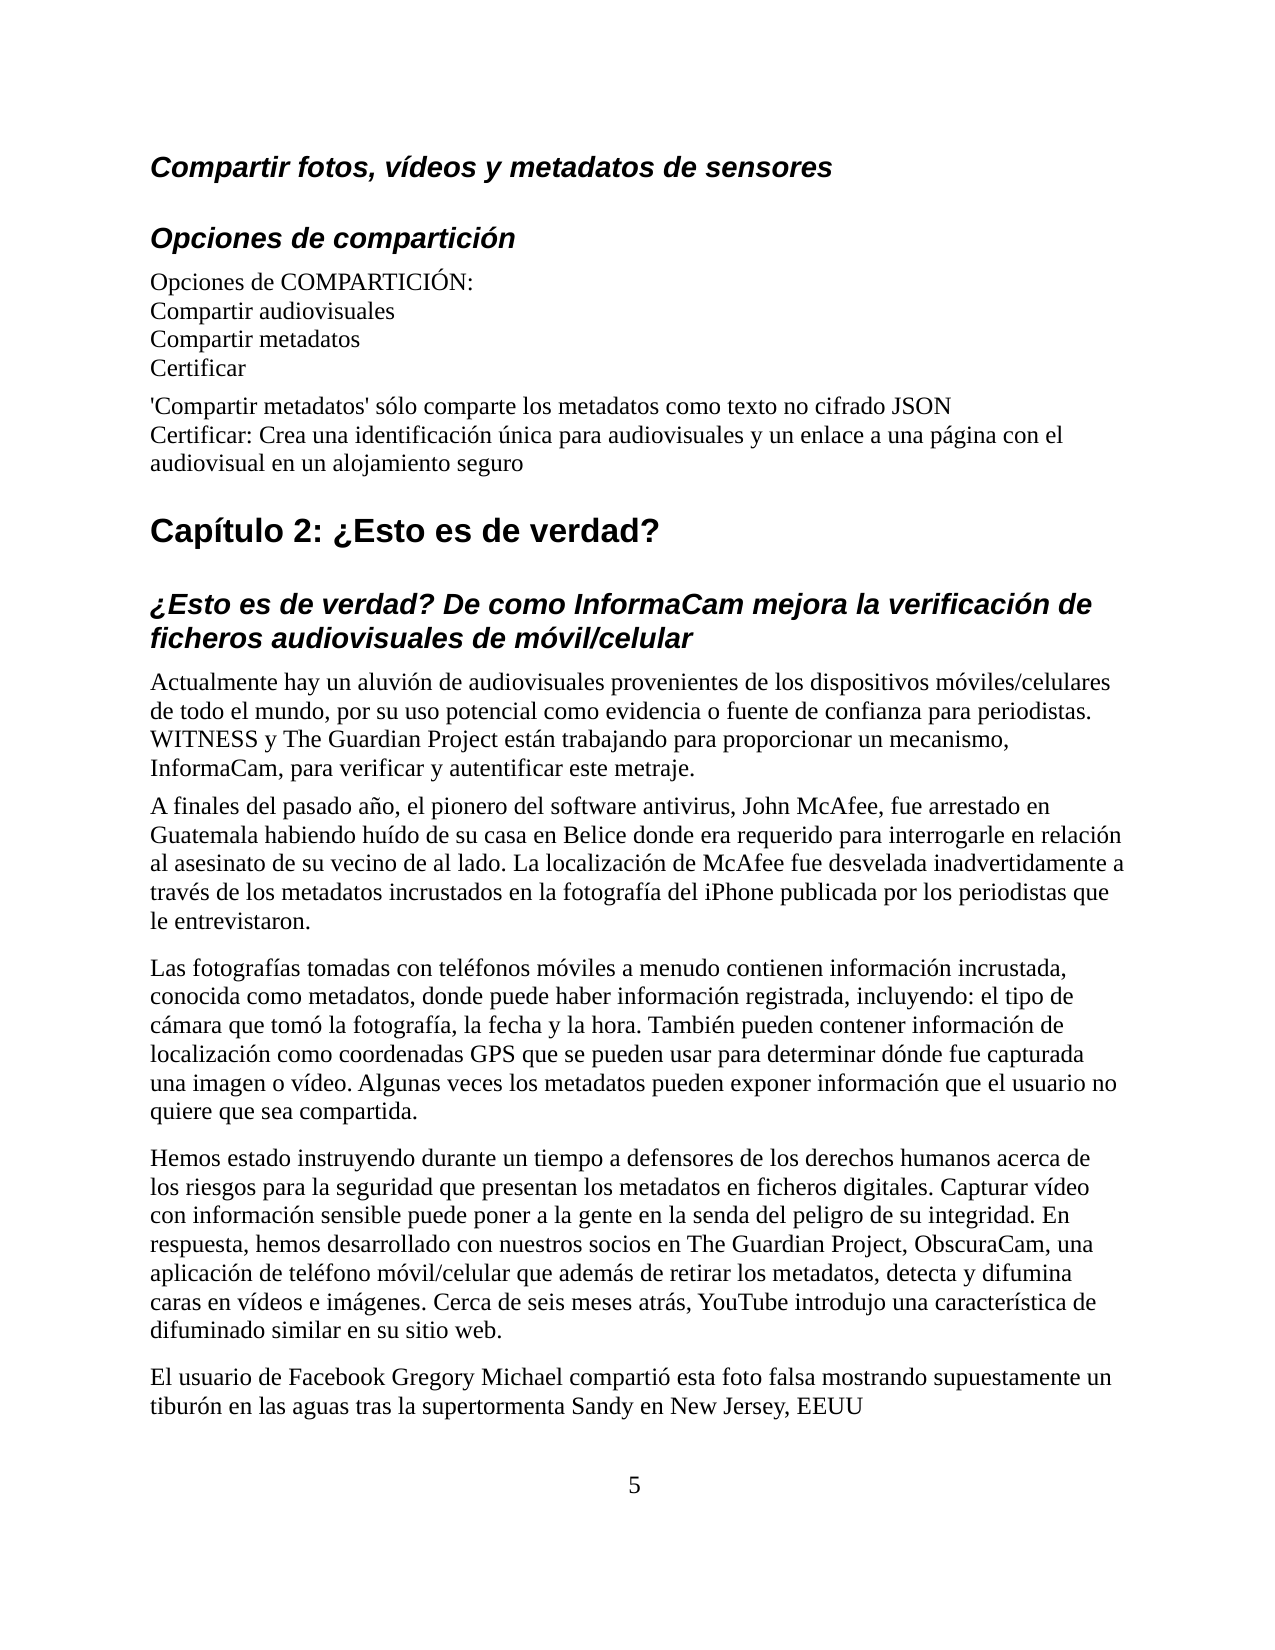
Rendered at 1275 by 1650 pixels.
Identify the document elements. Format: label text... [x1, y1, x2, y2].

text Hemos estado instruyendo durante un tiempo a defensores de los derechos humanos acerca de los riesgos para la seguridad que presentan los metadatos en ficheros digitales. Capturar vídeo con información sensible puede poner a la gente en la senda del peligro de su integridad. En respuesta, hemos desarrollado con nuestros socios en The Guardian Project, ObscuraCam, una aplicación de teléfono móvil/celular que además de retirar los metadatos, detecta y difumina caras en vídeos e imágenes. Cerca de seis meses atrás, YouTube introdujo una característica de difuminado similar en su sitio web. [150, 1143, 1125, 1344]
text Las fotografías tomadas con teléfonos móviles a menudo contienen información incrustada, conocida como metadatos, donde puede haber información registrada, incluyendo: el tipo de cámara que tomó la fotografía, la fecha y la hora. También pueden contener información de localización como coordenadas GPS que se pueden usar para determinar dónde fue capturada una imagen o vídeo. Algunas veces los metadatos pueden exponer información que el usuario no quiere que sea compartida. [150, 953, 1125, 1125]
text Opciones de COMPARTICIÓN: Compartir audiovisuales Compartir metadatos Certificar [150, 267, 1125, 382]
subtitle ¿Esto es de verdad? De como InformaCam mejora la verificación de ficheros audiovisuales de móvil/celular [150, 587, 1125, 654]
subtitle Capítulo 2: ¿Esto es de verdad? [150, 511, 1125, 550]
subtitle Opciones de compartición [150, 221, 1125, 254]
text A finales del pasado año, el pionero del software antivirus, John McAfee, fue arrestado en Guatemala habiendo huído de su casa en Belice donde era requerido para interrogarle en relación al asesinato de su vecino de al lado. La localización de McAfee fue desvelada inadvertidamente a través de los metadatos incrustados en la fotografía del iPhone publicada por los periodistas que le entrevistaron. [150, 791, 1125, 935]
text 'Compartir metadatos' sólo comparte los metadatos como texto no cifrado JSON Certificar: Crea una identificación única para audiovisuales y un enlace a una página con el audiovisual en un alojamiento seguro [150, 391, 1125, 477]
subtitle Compartir fotos, vídeos y metadatos de sensores [150, 150, 1125, 183]
text El usuario de Facebook Gregory Michael compartió esta foto falsa mostrando supuestamente un tiburón en las aguas tras la supertormenta Sandy en New Jersey, EEUU [150, 1362, 1125, 1420]
text Actualmente hay un aluvión de audiovisuales provenientes de los dispositivos móviles/celulares de todo el mundo, por su uso potencial como evidencia o fuente de confianza para periodistas. WITNESS y The Guardian Project están trabajando para proporcionar un mecanismo, InformaCam, para verificar y autentificar este metraje. [150, 667, 1125, 782]
